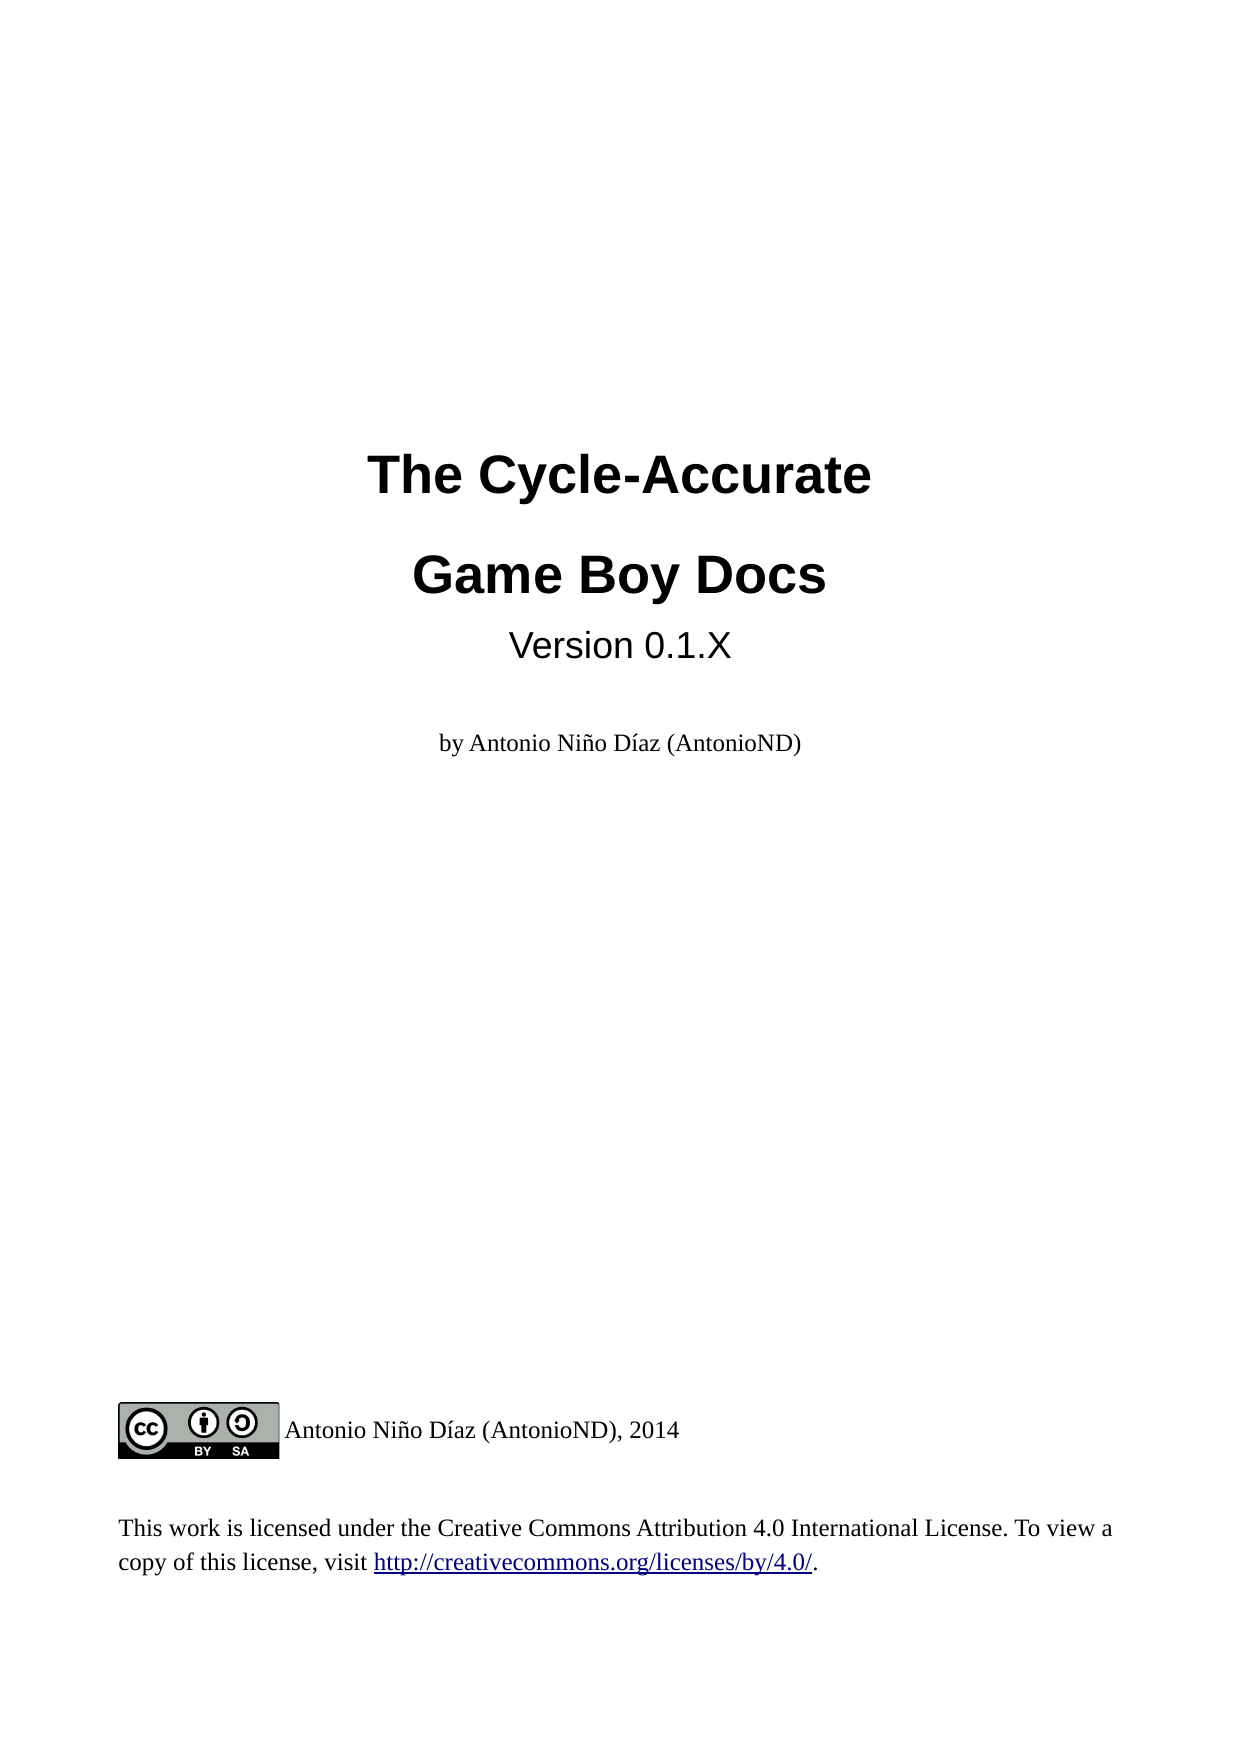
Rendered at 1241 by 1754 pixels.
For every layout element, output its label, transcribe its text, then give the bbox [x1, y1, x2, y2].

title Game Boy Docs [118, 542, 1122, 604]
text This work is licensed under the Creative Commons Attribution 4.0 International License. To view a copy of this license, visit http://creativecommons.org/licenses/by/4.0/. [118, 1513, 1122, 1576]
title The Cycle-Accurate [118, 442, 1122, 505]
text Antonio Niño Díaz (AntonioND), 2014 [280, 1415, 1122, 1444]
picture [118, 1402, 280, 1459]
text by Antonio Niño Díaz (AntonioND) [118, 728, 1122, 757]
subtitle Version 0.1.X [118, 623, 1122, 666]
